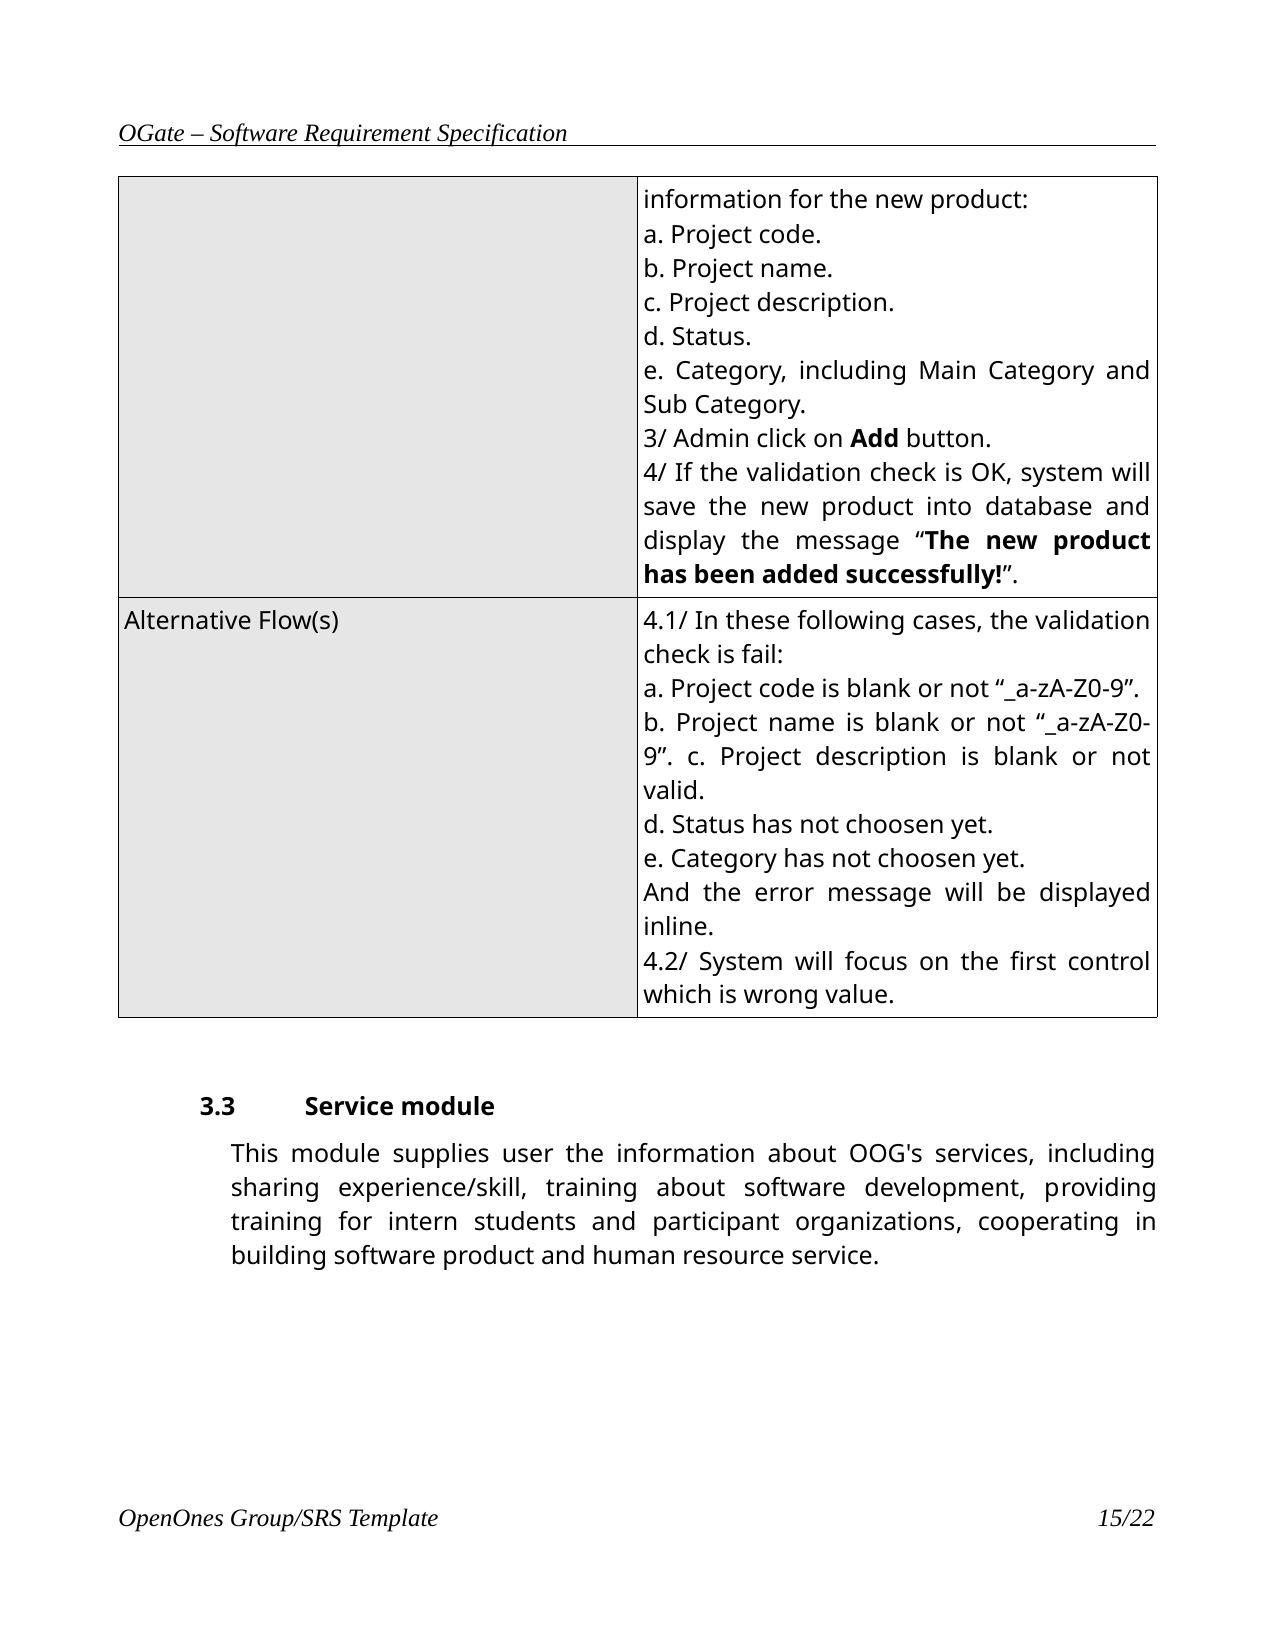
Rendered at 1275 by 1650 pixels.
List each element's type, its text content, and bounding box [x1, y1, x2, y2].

subtitle Service module [193, 1089, 1157, 1123]
table_cell Alternative Flow(s) [119, 598, 637, 1017]
list This module supplies user the information about OOG's services, including sharing experience/skill, training about software development, providing training for intern students and participant organizations, cooperating in building software product and human resource service. [193, 1135, 1157, 1271]
table_cell [119, 177, 637, 597]
table_cell information for the new product: a. Project code. b. Project name. c. Project description. d. Status. e. Category, including Main Category and Sub Category. 3/ Admin click on Add button. 4/ If the validation check is OK, system will save the new product into database and display the message “The new product has been added successfully!”. [638, 177, 1157, 597]
table_cell 4.1/ In these following cases, the validation check is fail: a. Project code is blank or not “_a-zA-Z0-9”. b. Project name is blank or not “_a-zA-Z0-9”. c. Project description is blank or not valid. d. Status has not choosen yet. e. Category has not choosen yet. And the error message will be displayed inline. 4.2/ System will focus on the first control which is wrong value. [638, 598, 1157, 1017]
